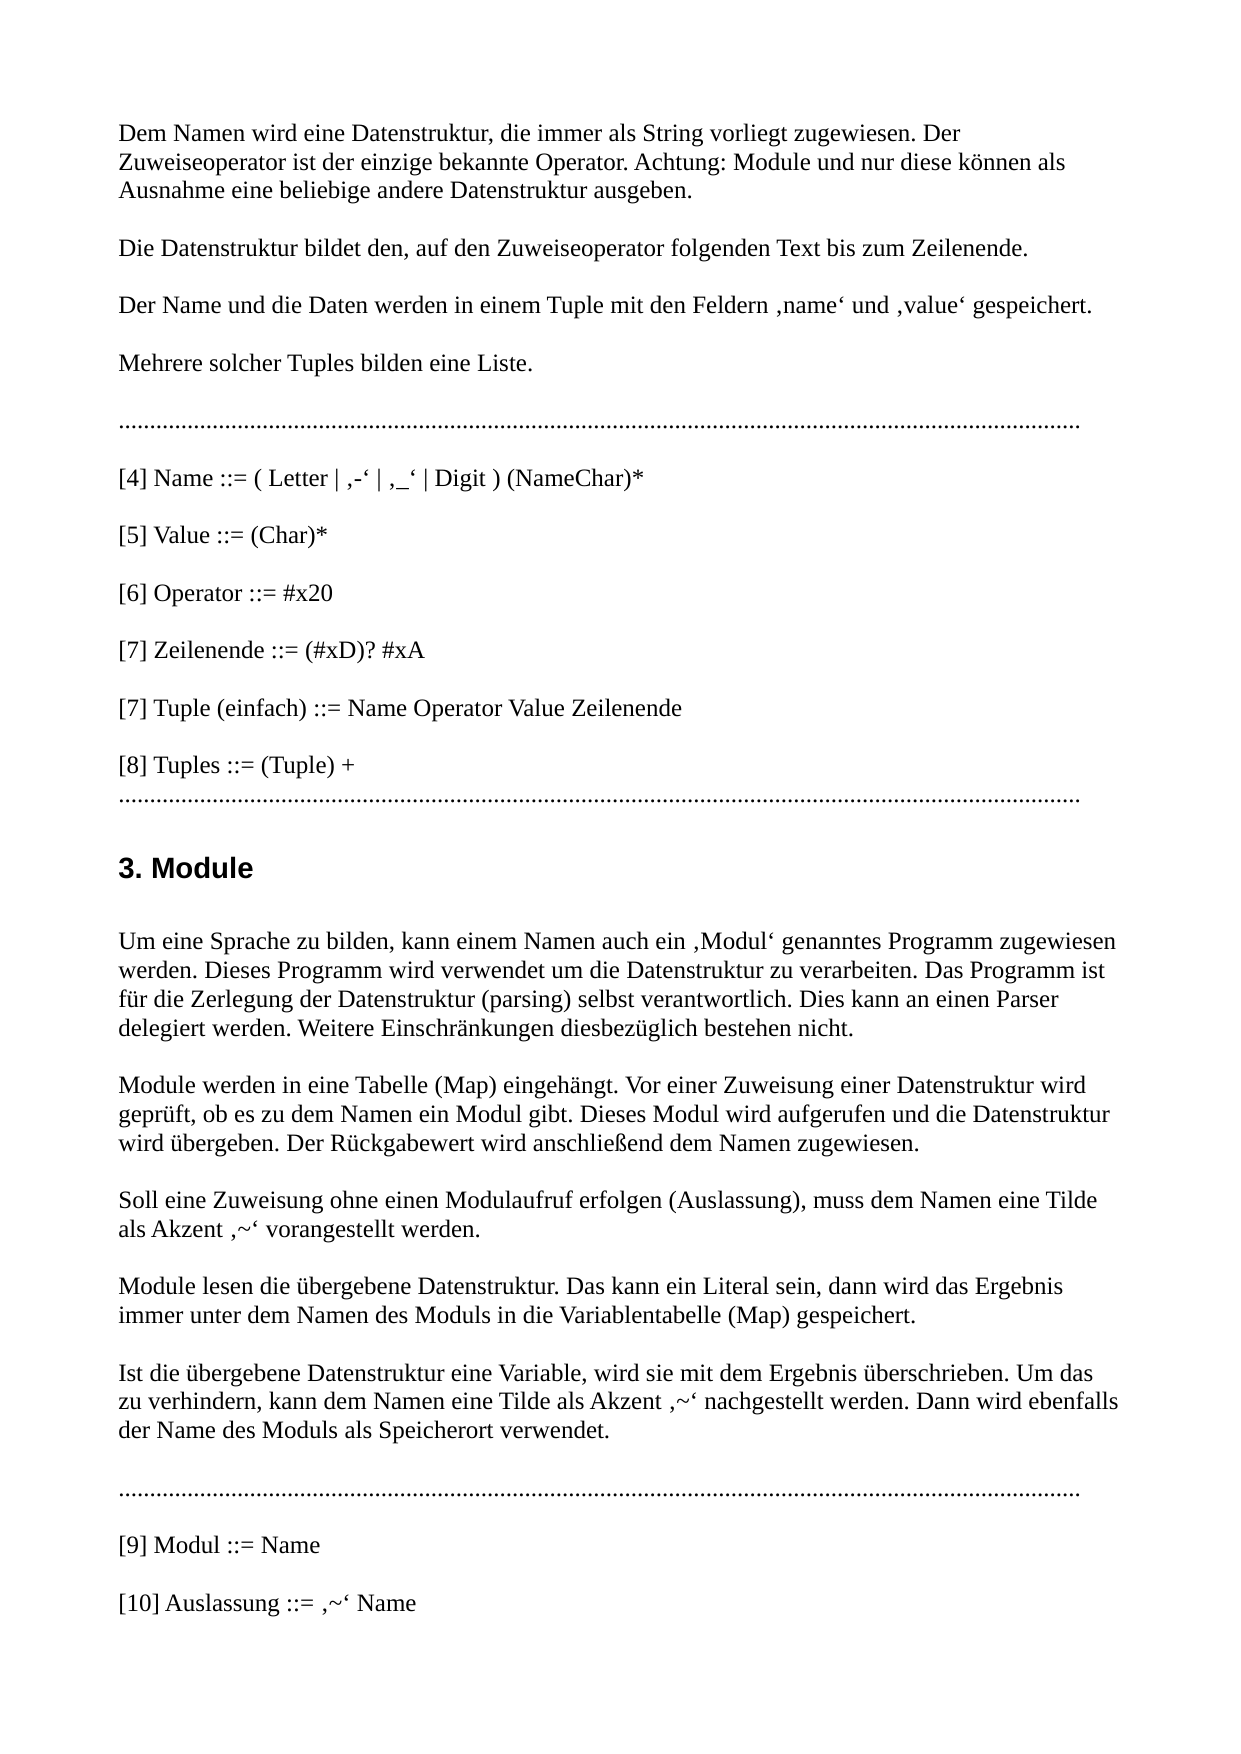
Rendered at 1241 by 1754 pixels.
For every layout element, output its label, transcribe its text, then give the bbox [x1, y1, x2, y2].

subtitle 3. Module [118, 851, 1122, 885]
text Module werden in eine Tabelle (Map) eingehängt. Vor einer Zuweisung einer Datenstruktur wird geprüft, ob es zu dem Namen ein Modul gibt. Dieses Modul wird aufgerufen und die Datenstruktur wird übergeben. Der Rückgabewert wird anschließend dem Namen zugewiesen. [118, 1070, 1122, 1156]
text [9] Modul ::= Name [118, 1530, 1122, 1559]
text Der Name und die Daten werden in einem Tuple mit den Feldern ‚name‘ und ‚value‘ gespeichert. [118, 291, 1122, 319]
text [5] Value ::= (Char)* [118, 521, 1122, 549]
text Dem Namen wird eine Datenstruktur, die immer als String vorliegt zugewiesen. Der Zuweiseoperator ist der einzige bekannte Operator. Achtung: Module und nur diese können als Ausnahme eine beliebige andere Datenstruktur ausgeben. [118, 118, 1122, 204]
text [4] Name ::= ( Letter | ‚-‘ | ‚_‘ | Digit ) (NameChar)* [118, 463, 1122, 492]
text [6] Operator ::= #x20 [118, 578, 1122, 607]
text Die Datenstruktur bildet den, auf den Zuweiseoperator folgenden Text bis zum Zeilenende. [118, 233, 1122, 262]
text Um eine Sprache zu bilden, kann einem Namen auch ein ‚Modul‘ genanntes Programm zugewiesen werden. Dieses Programm wird verwendet um die Datenstruktur zu verarbeiten. Das Programm ist für die Zerlegung der Datenstruktur (parsing) selbst verantwortlich. Dies kann an einen Parser delegiert werden. Weitere Einschränkungen diesbezüglich bestehen nicht. [118, 926, 1122, 1041]
text [7] Tuple (einfach) ::= Name Operator Value Zeilenende [118, 693, 1122, 722]
text [10] Auslassung ::= ‚~‘ Name [118, 1588, 1122, 1616]
text .......................................................................................................................................................... [118, 1473, 1122, 1501]
text [7] Zeilenende ::= (#xD)? #xA [118, 636, 1122, 664]
text Soll eine Zuweisung ohne einen Modulaufruf erfolgen (Auslassung), muss dem Namen eine Tilde als Akzent ‚~‘ vorangestellt werden. [118, 1185, 1122, 1243]
text Module lesen die übergebene Datenstruktur. Das kann ein Literal sein, dann wird das Ergebnis immer unter dem Namen des Moduls in die Variablentabelle (Map) gespeichert. [118, 1271, 1122, 1329]
text .......................................................................................................................................................... [118, 406, 1122, 434]
text Ist die übergebene Datenstruktur eine Variable, wird sie mit dem Ergebnis überschrieben. Um das zu verhindern, kann dem Namen eine Tilde als Akzent ‚~‘ nachgestellt werden. Dann wird ebenfalls der Name des Moduls als Speicherort verwendet. [118, 1358, 1122, 1444]
text .......................................................................................................................................................... [118, 779, 1122, 808]
text Mehrere solcher Tuples bilden eine Liste. [118, 348, 1122, 377]
text [8] Tuples ::= (Tuple) + [118, 751, 1122, 779]
